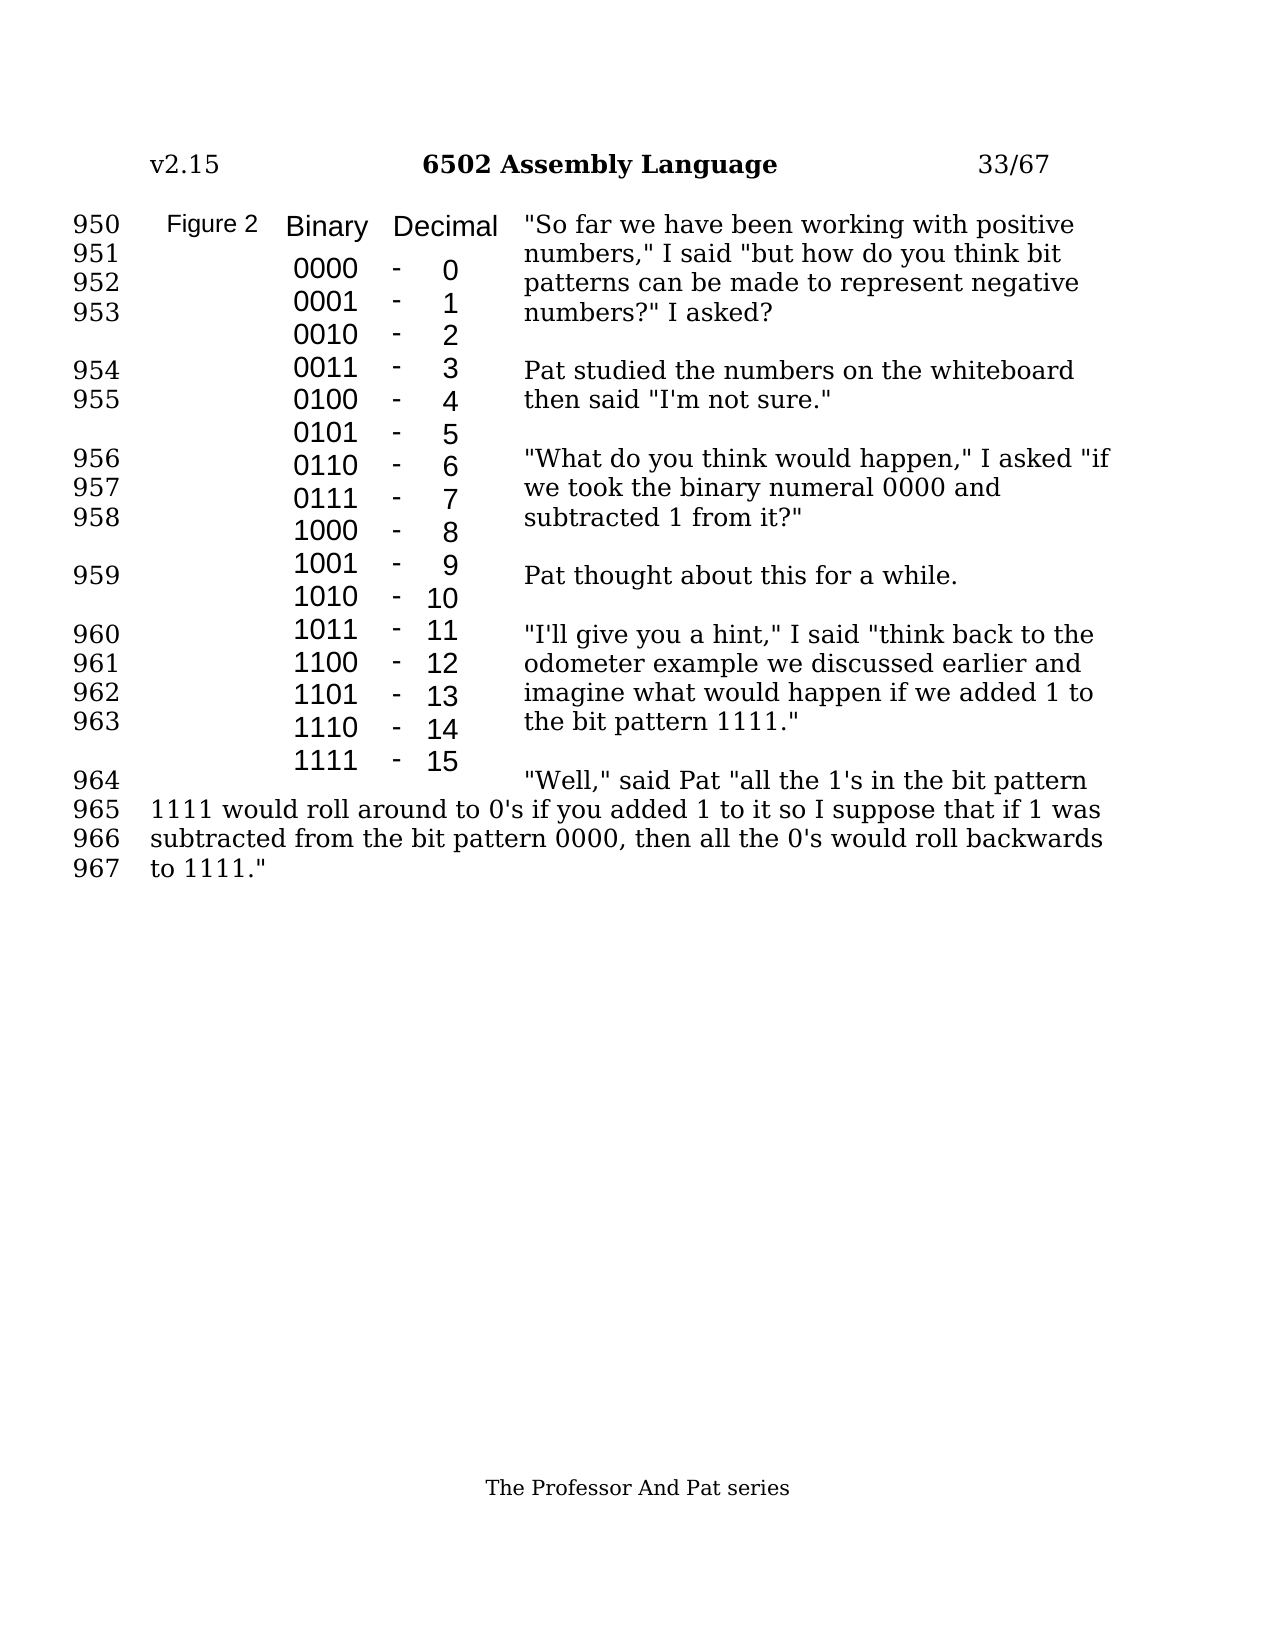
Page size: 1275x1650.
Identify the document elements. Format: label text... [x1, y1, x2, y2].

text "Well," said Pat "all the 1's in the bit pattern 1111 would roll around to 0's if you added 1 to it so I suppose that if 1 was subtracted from the bit pattern 0000, then all the 0's would roll backwards to 1111." [150, 766, 1125, 883]
text "What do you think would happen," I asked "if we took the binary numeral 0000 and subtracted 1 from it?" [150, 444, 1125, 532]
text "I'll give you a hint," I said "think back to the odometer example we discussed earlier and imagine what would happen if we added 1 to the bit pattern 1111." [150, 620, 1125, 737]
text Pat studied the numbers on the whiteboard then said "I'm not sure." [150, 356, 1125, 415]
text Pat thought about this for a while. [150, 561, 1125, 591]
text "So far we have been working with positive numbers," I said "but how do you think bit patterns can be made to represent negative numbers?" I asked? [150, 210, 1125, 327]
